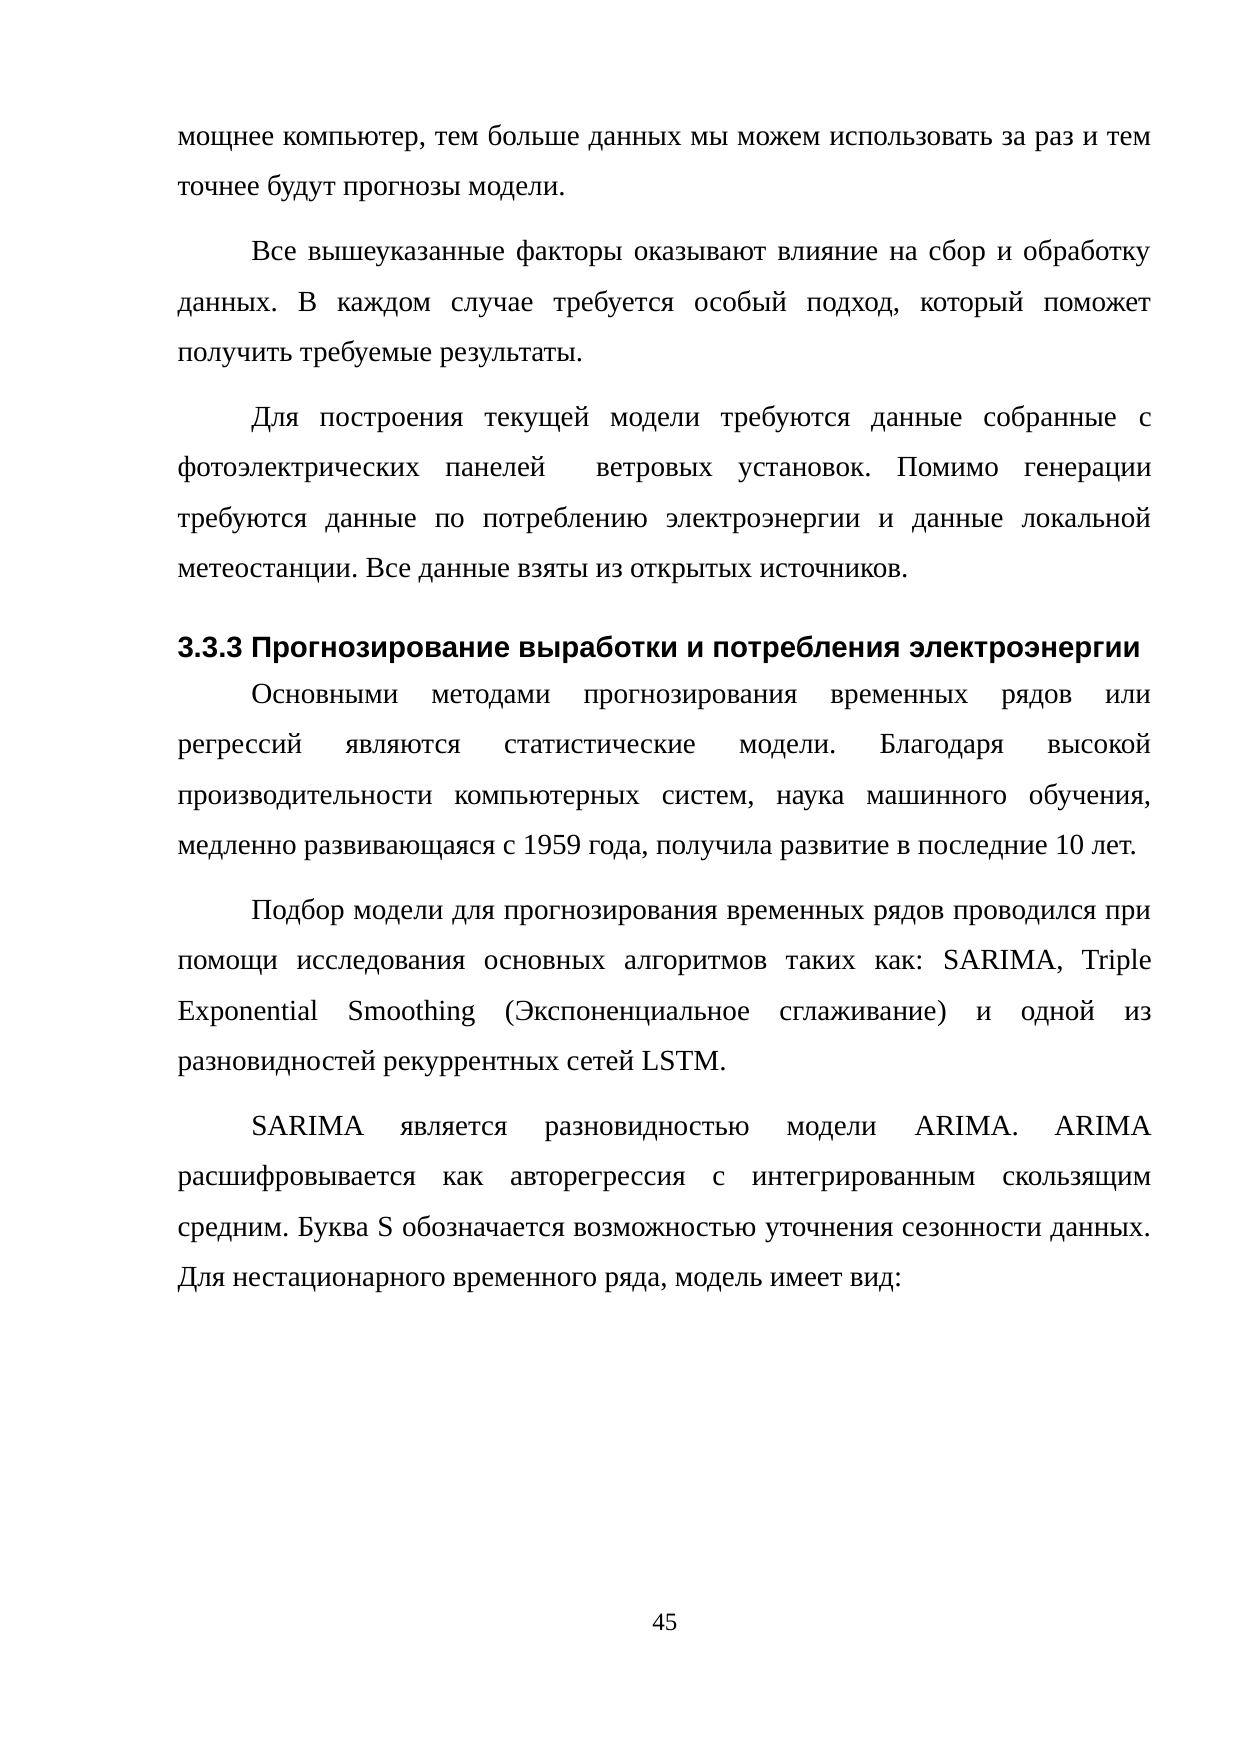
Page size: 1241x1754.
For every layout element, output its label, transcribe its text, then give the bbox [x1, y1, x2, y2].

text Основными методами прогнозирования временных рядов или регрессий являются статистические модели. Благодаря высокой производительности компьютерных систем, наука машинного обучения, медленно развивающаяся с 1959 года, получила развитие в последние 10 лет. [177, 676, 1152, 861]
text Все вышеуказанные факторы оказывают влияние на сбор и обработку данных. В каждом случае требуется особый подход, который поможет получить требуемые результаты. [177, 233, 1152, 368]
text SARIMA является разновидностью модели ARIMA. ARIMA расшифровывается как авторегрессия с интегрированным скользящим средним. Буква S обозначается возможностью уточнения сезонности данных. Для нестационарного временного ряда, модель имеет вид: [177, 1108, 1152, 1293]
subtitle 3.3.3 Прогнозирование выработки и потребления электроэнергии [177, 630, 1152, 664]
text мощнее компьютер, тем больше данных мы можем использовать за раз и тем точнее будут прогнозы модели. [177, 118, 1152, 202]
text Подбор модели для прогнозирования временных рядов проводился при помощи исследования основных алгоритмов таких как: SARIMA, Triple Exponential Smoothing (Экспоненциальное сглаживание) и одной из разновидностей рекуррентных сетей LSTM. [177, 892, 1152, 1077]
text Для построения текущей модели требуются данные собранные с фотоэлектрических панелей ветровых установок. Помимо генерации требуются данные по потреблению электроэнергии и данные локальной метеостанции. Все данные взяты из открытых источников. [177, 399, 1152, 584]
